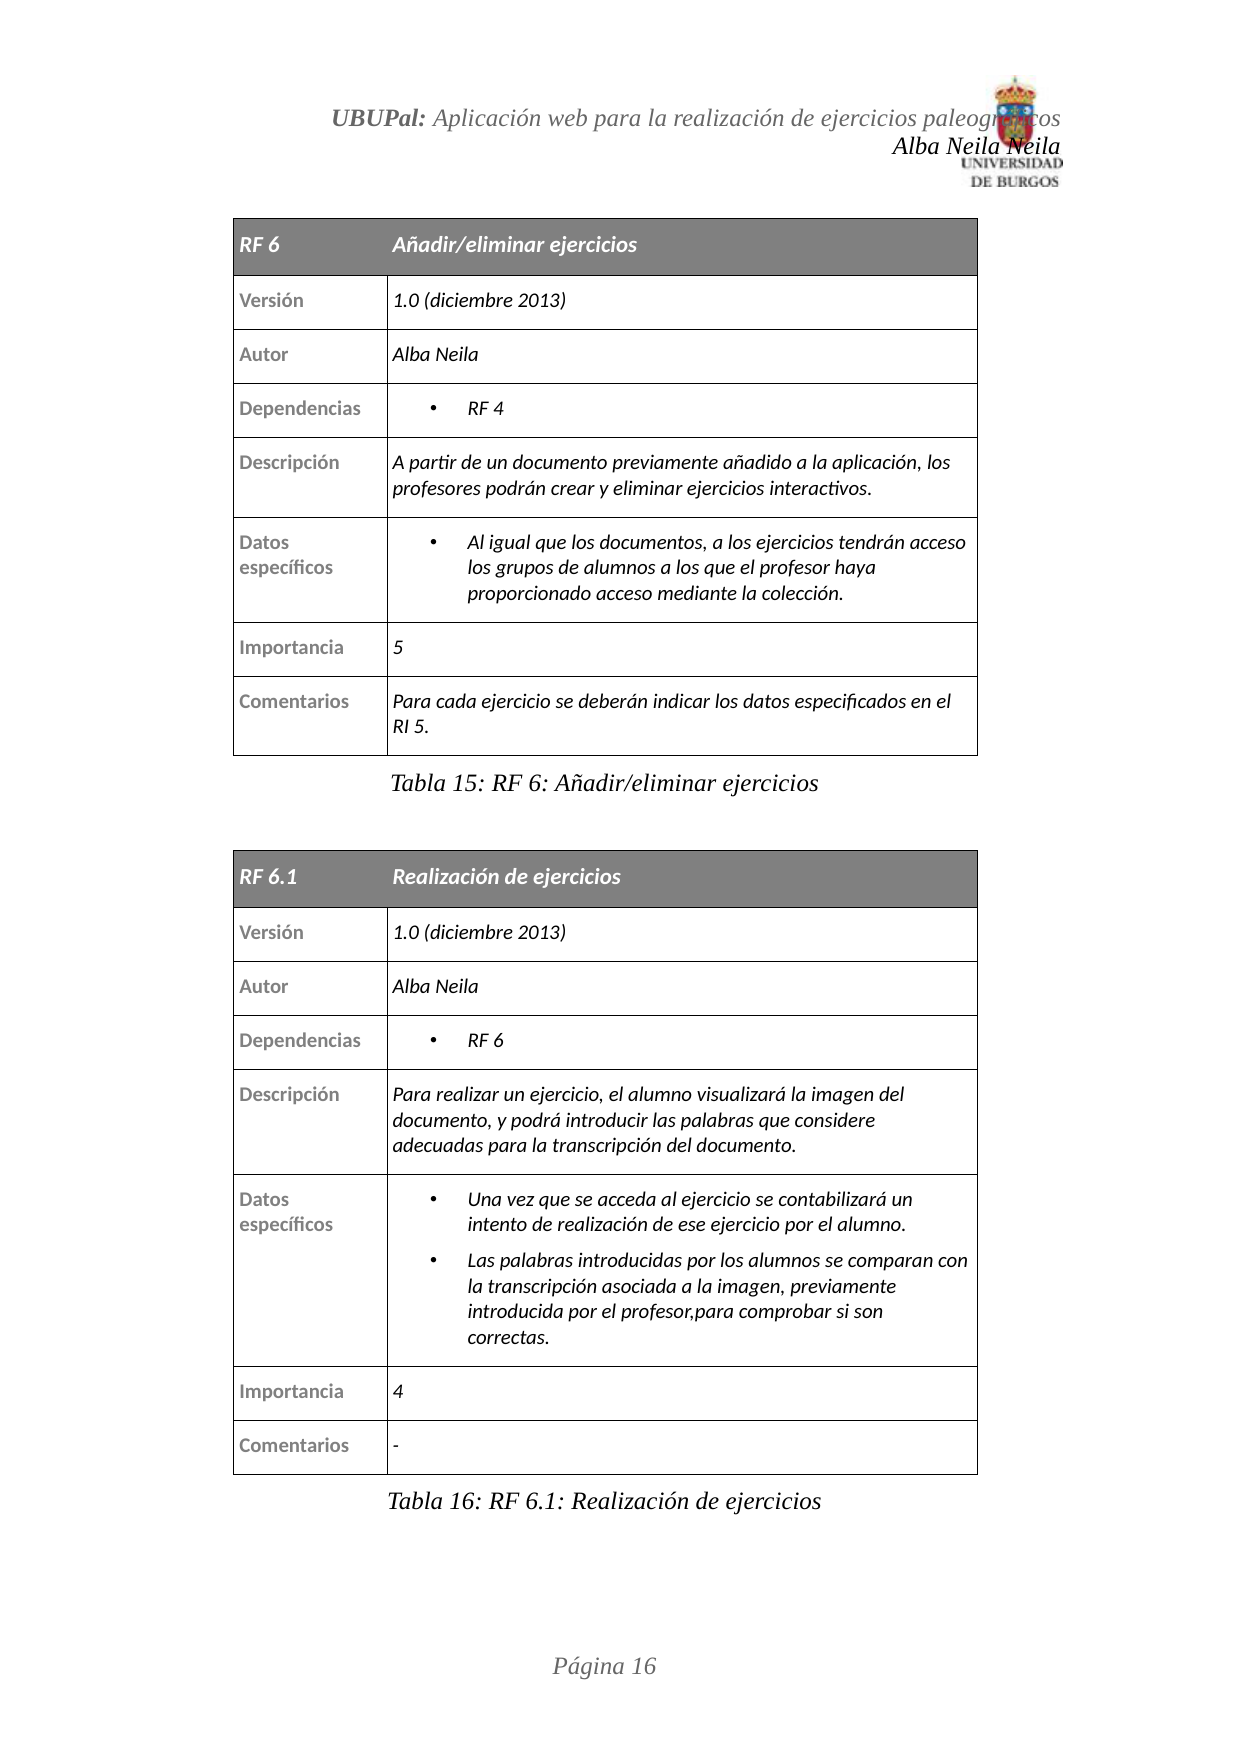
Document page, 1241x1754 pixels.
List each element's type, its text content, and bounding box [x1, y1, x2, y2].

table_cell Alba Neila [388, 330, 977, 383]
table_header RF 6.1 [234, 851, 387, 907]
table_cell 4 [388, 1367, 977, 1420]
table_cell 1.0 (diciembre 2013) [388, 276, 977, 329]
table_cell Versión [234, 276, 387, 329]
table_cell Importancia [234, 623, 387, 676]
table_cell Descripción [234, 1070, 387, 1174]
table_header Realización de ejercicios [387, 851, 977, 907]
table_cell Al igual que los documentos, a los ejercicios tendrán acceso los grupos de alumnos a los que el profesor haya proporcionado acceso mediante la colección. [388, 518, 977, 622]
table_cell RF 6 [388, 1016, 977, 1069]
table_cell 5 [388, 623, 977, 676]
table_cell A partir de un documento previamente añadido a la aplicación, los profesores podrán crear y eliminar ejercicios interactivos. [388, 438, 977, 517]
table_header Añadir/eliminar ejercicios [387, 219, 977, 275]
table_cell 1.0 (diciembre 2013) [388, 908, 977, 961]
table_cell RF 4 [388, 384, 977, 437]
table_cell Datos específicos [234, 1175, 387, 1366]
table_cell Importancia [234, 1367, 387, 1420]
table_cell Dependencias [234, 384, 387, 437]
table_cell Para cada ejercicio se deberán indicar los datos especificados en el RI 5. [388, 677, 977, 755]
table_cell Para realizar un ejercicio, el alumno visualizará la imagen del documento, y podrá introducir las palabras que considere adecuadas para la transcripción del documento. [388, 1070, 977, 1174]
table_cell Alba Neila [388, 962, 977, 1015]
table_cell Una vez que se acceda al ejercicio se contabilizará un intento de realización de ese ejercicio por el alumno. Las palabras introducidas por los alumnos se comparan con la transcripción asociada a la imagen, previamente introducida por el profesor,para comprobar si son correctas. [388, 1175, 977, 1366]
table_cell Comentarios [234, 677, 387, 755]
text Tabla 16: RF 6.1: Realización de ejercicios [148, 1486, 1063, 1515]
table_cell Datos específicos [234, 518, 387, 622]
table_cell Autor [234, 962, 387, 1015]
table_header RF 6 [234, 219, 387, 275]
table_cell Dependencias [234, 1016, 387, 1069]
picture [961, 75, 1063, 187]
table_cell Autor [234, 330, 387, 383]
text Tabla 15: RF 6: Añadir/eliminar ejercicios [148, 768, 1063, 796]
table_cell Descripción [234, 438, 387, 517]
table_cell Comentarios [234, 1421, 387, 1474]
table_cell Versión [234, 908, 387, 961]
table_cell - [388, 1421, 977, 1474]
